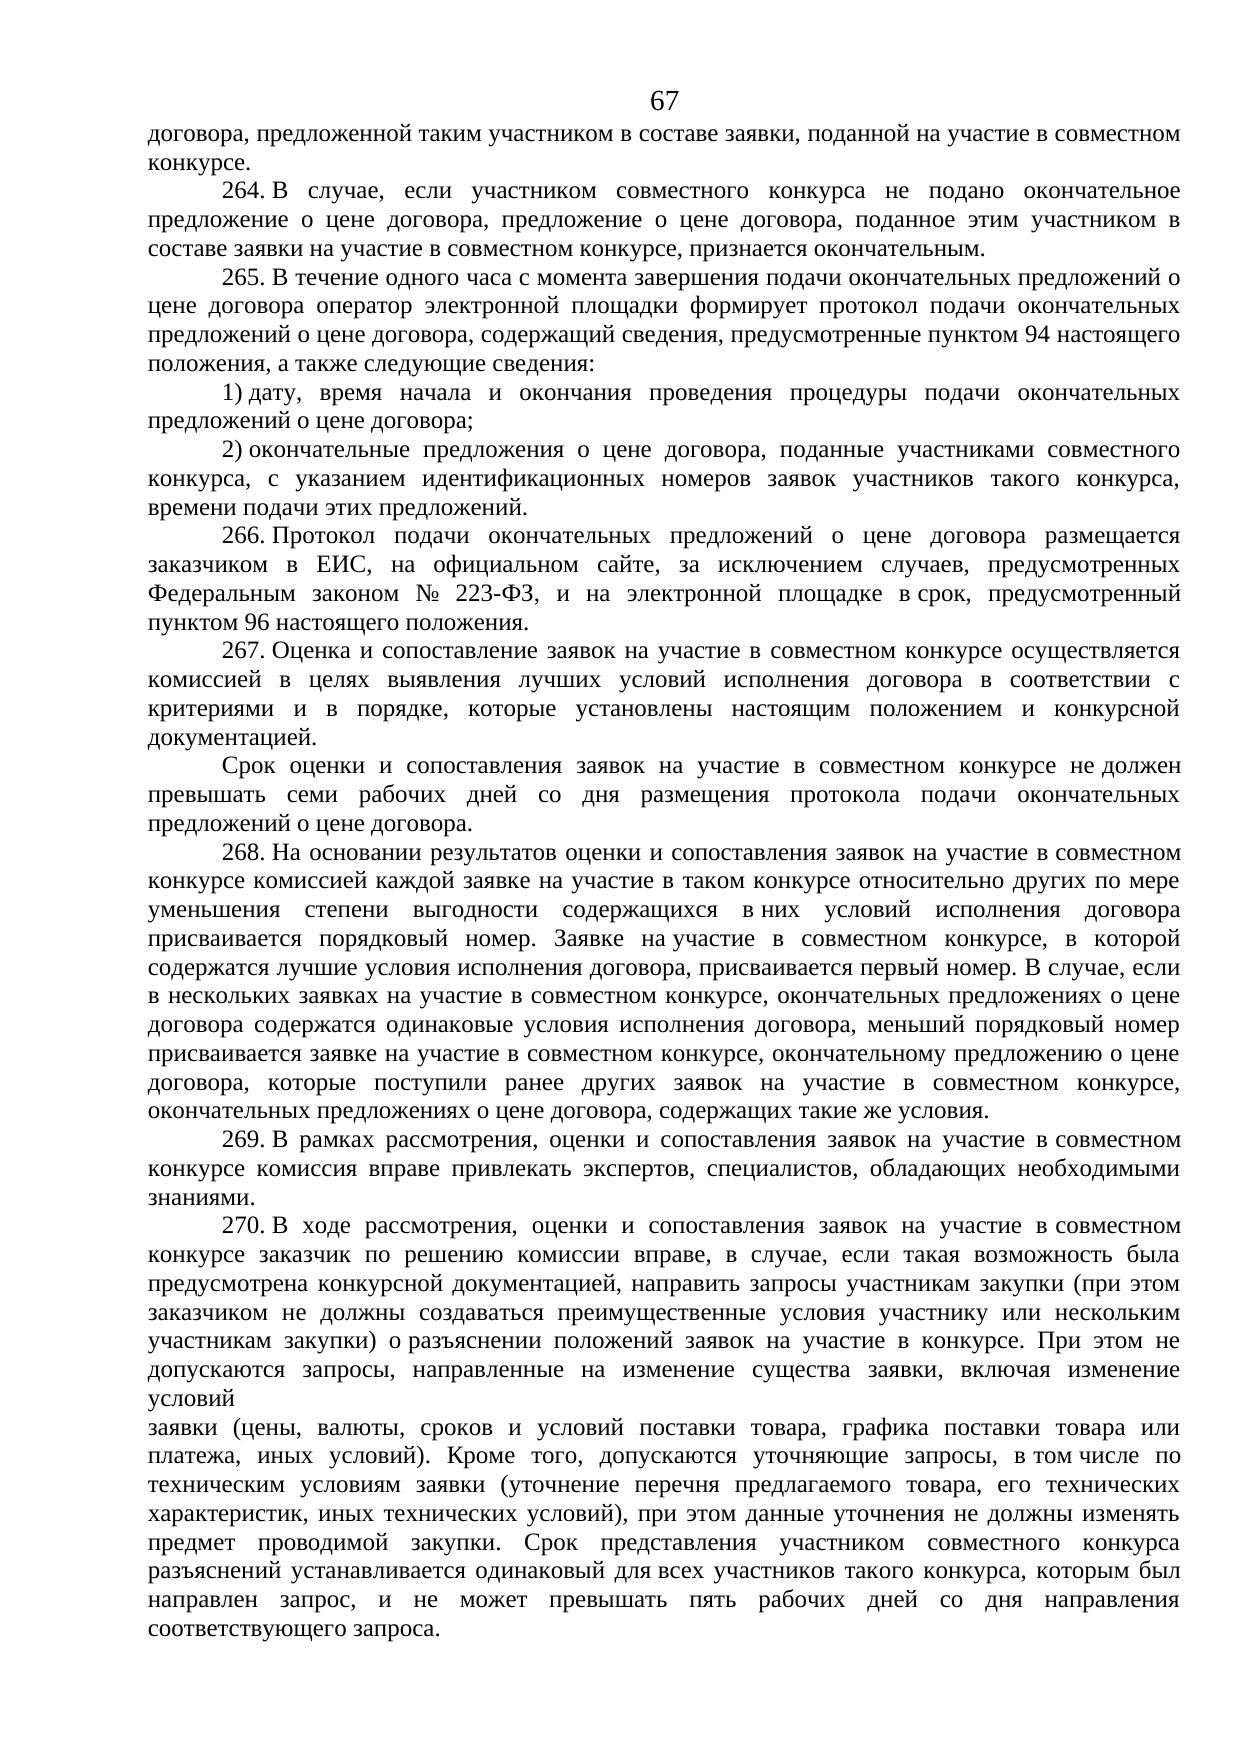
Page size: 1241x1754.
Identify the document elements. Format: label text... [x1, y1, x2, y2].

text Срок оценки и сопоставления заявок на участие в совместном конкурсе не должен превышать семи рабочих дней со дня размещения протокола подачи окончательных предложений о цене договора. [148, 751, 1181, 837]
text 2) окончательные предложения о цене договора, поданные участниками совместного конкурса, с указанием идентификационных номеров заявок участников такого конкурса, времени подачи этих предложений. [148, 434, 1181, 521]
text 269. В рамках рассмотрения, оценки и сопоставления заявок на участие в совместном конкурсе комиссия вправе привлекать экспертов, специалистов, обладающих необходимыми знаниями. [148, 1124, 1181, 1211]
text 268. На основании результатов оценки и сопоставления заявок на участие в совместном конкурсе комиссией каждой заявке на участие в таком конкурсе относительно других по мере уменьшения степени выгодности содержащихся в них условий исполнения договора присваивается порядковый номер. Заявке на участие в совместном конкурсе, в которой содержатся лучшие условия исполнения договора, присваивается первый номер. В случае, если в нескольких заявках на участие в совместном конкурсе, окончательных предложениях о цене договора содержатся одинаковые условия исполнения договора, меньший порядковый номер присваивается заявке на участие в совместном конкурсе, окончательному предложению о цене договора, которые поступили ранее других заявок на участие в совместном конкурсе, окончательных предложениях о цене договора, содержащих такие же условия. [148, 837, 1181, 1124]
text 270. В ходе рассмотрения, оценки и сопоставления заявок на участие в совместном конкурсе заказчик по решению комиссии вправе, в случае, если такая возможность была предусмотрена конкурсной документацией, направить запросы участникам закупки (при этом заказчиком не должны создаваться преимущественные условия участнику или нескольким участникам закупки) о разъяснении положений заявок на участие в конкурсе. При этом не допускаются запросы, направленные на изменение существа заявки, включая изменение условий [148, 1211, 1181, 1412]
text 266. Протокол подачи окончательных предложений о цене договора размещается заказчиком в ЕИС, на официальном сайте, за исключением случаев, предусмотренных Федеральным законом № 223-ФЗ, и на электронной площадке в срок, предусмотренный пунктом 96 настоящего положения. [148, 521, 1181, 636]
text 264. В случае, если участником совместного конкурса не подано окончательное предложение о цене договора, предложение о цене договора, поданное этим участником в составе заявки на участие в совместном конкурсе, признается окончательным. [148, 176, 1181, 262]
text 267. Оценка и сопоставление заявок на участие в совместном конкурсе осуществляется комиссией в целях выявления лучших условий исполнения договора в соответствии с критериями и в порядке, которые установлены настоящим положением и конкурсной документацией. [148, 636, 1181, 751]
text заявки (цены, валюты, сроков и условий поставки товара, графика поставки товара или платежа, иных условий). Кроме того, допускаются уточняющие запросы, в том числе по техническим условиям заявки (уточнение перечня предлагаемого товара, его технических характеристик, иных технических условий), при этом данные уточнения не должны изменять предмет проводимой закупки. Срок представления участником совместного конкурса разъяснений устанавливается одинаковый для всех участников такого конкурса, которым был направлен запрос, и не может превышать пять рабочих дней со дня направления соответствующего запроса. [148, 1412, 1181, 1642]
text 265. В течение одного часа с момента завершения подачи окончательных предложений о цене договора оператор электронной площадки формирует протокол подачи окончательных предложений о цене договора, содержащий сведения, предусмотренные пунктом 94 настоящего положения, а также следующие сведения: [148, 262, 1181, 377]
text договора, предложенной таким участником в составе заявки, поданной на участие в совместном конкурсе. [148, 118, 1181, 176]
text 1) дату, время начала и окончания проведения процедуры подачи окончательных предложений о цене договора; [148, 377, 1181, 434]
